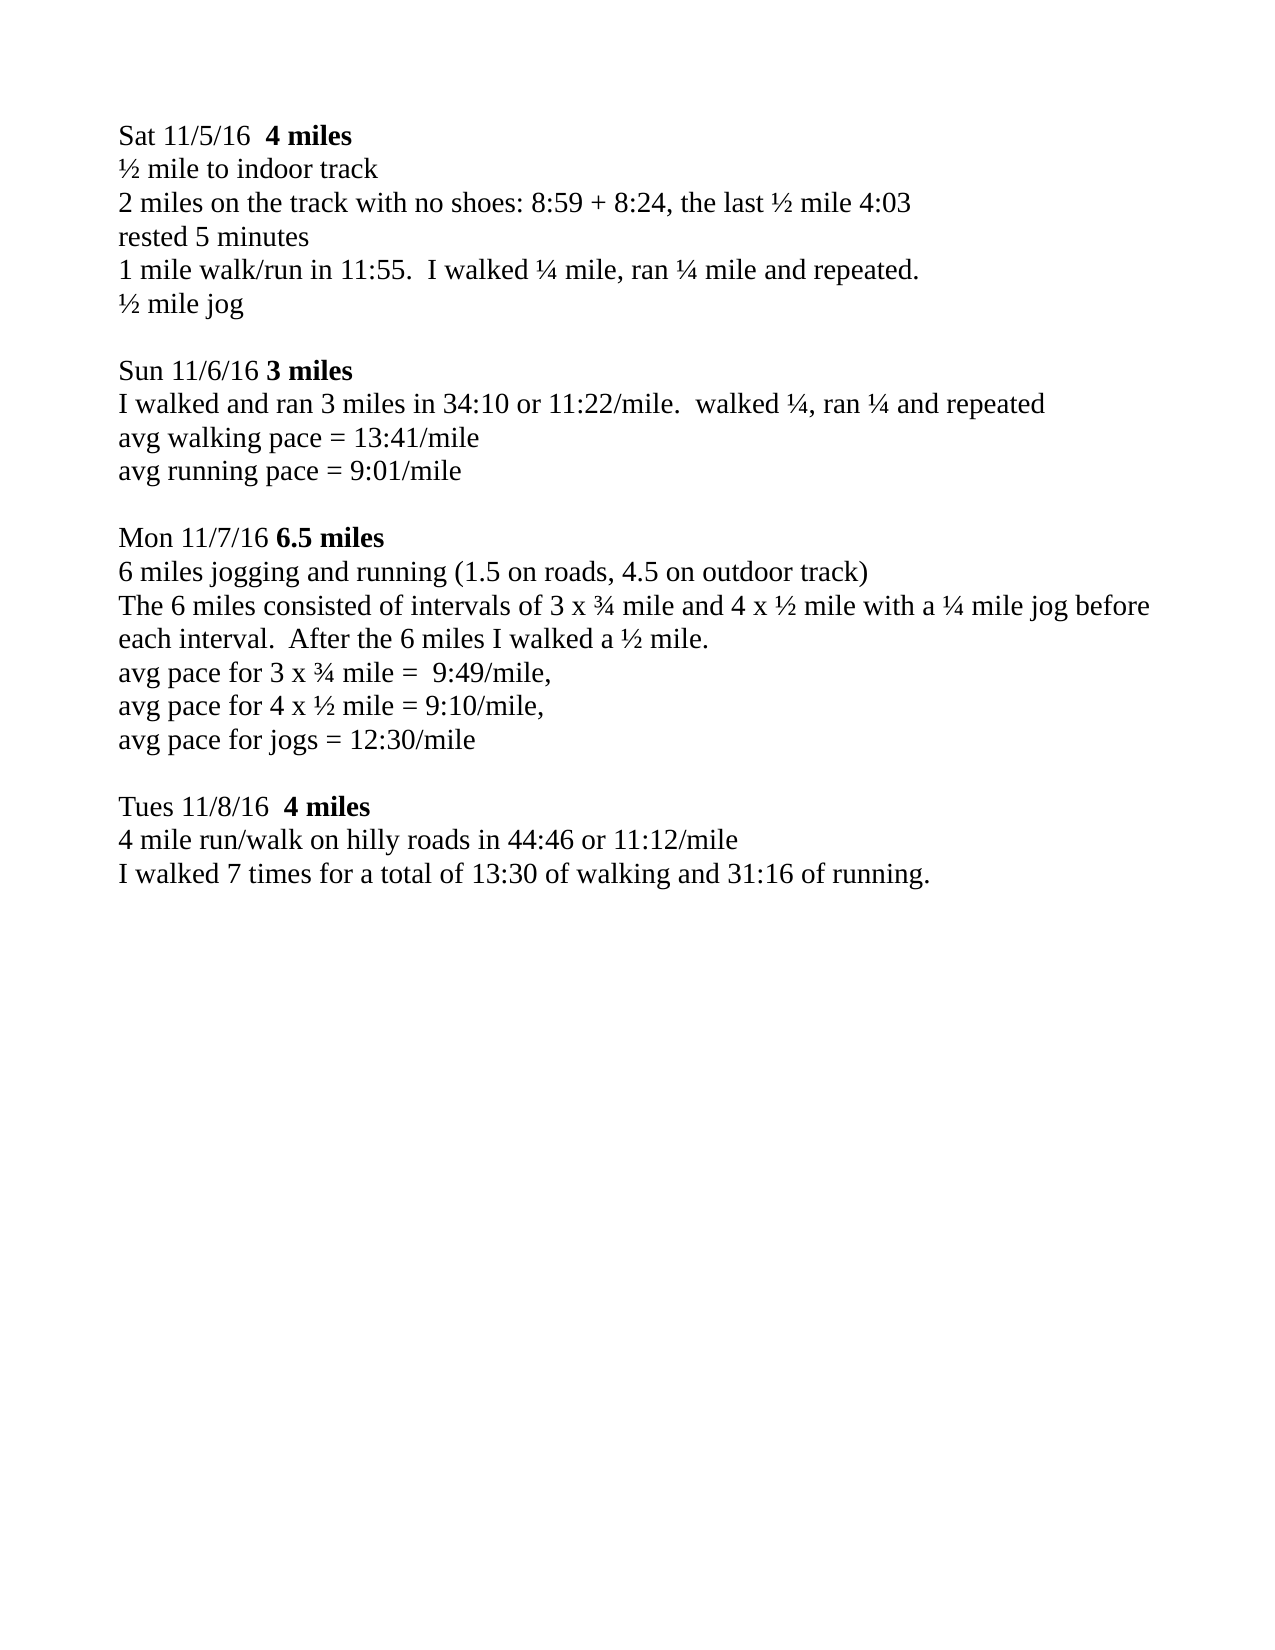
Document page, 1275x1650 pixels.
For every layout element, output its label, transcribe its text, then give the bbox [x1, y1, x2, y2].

text 1 mile walk/run in 11:55. I walked ¼ mile, ran ¼ mile and repeated. [118, 252, 1157, 286]
text The 6 miles consisted of intervals of 3 x ¾ mile and 4 x ½ mile with a ¼ mile jog before each interval. After the 6 miles I walked a ½ mile. [118, 588, 1157, 655]
text Sat 11/5/16 4 miles [118, 118, 1157, 152]
text Tues 11/8/16 4 miles [118, 789, 1157, 822]
text avg running pace = 9:01/mile [118, 453, 1157, 487]
text avg pace for 4 x ½ mile = 9:10/mile, [118, 688, 1157, 722]
text ½ mile to indoor track [118, 152, 1157, 185]
text 4 mile run/walk on hilly roads in 44:46 or 11:12/mile [118, 822, 1157, 856]
text 6 miles jogging and running (1.5 on roads, 4.5 on outdoor track) [118, 554, 1157, 588]
text 2 miles on the track with no shoes: 8:59 + 8:24, the last ½ mile 4:03 [118, 185, 1157, 219]
text avg pace for jogs = 12:30/mile [118, 722, 1157, 755]
text avg walking pace = 13:41/mile [118, 420, 1157, 453]
text ½ mile jog [118, 286, 1157, 319]
text Sun 11/6/16 3 miles [118, 353, 1157, 386]
text I walked and ran 3 miles in 34:10 or 11:22/mile. walked ¼, ran ¼ and repeated [118, 386, 1157, 420]
text Mon 11/7/16 6.5 miles [118, 521, 1157, 554]
text I walked 7 times for a total of 13:30 of walking and 31:16 of running. [118, 856, 1157, 889]
text avg pace for 3 x ¾ mile = 9:49/mile, [118, 655, 1157, 688]
text rested 5 minutes [118, 219, 1157, 252]
